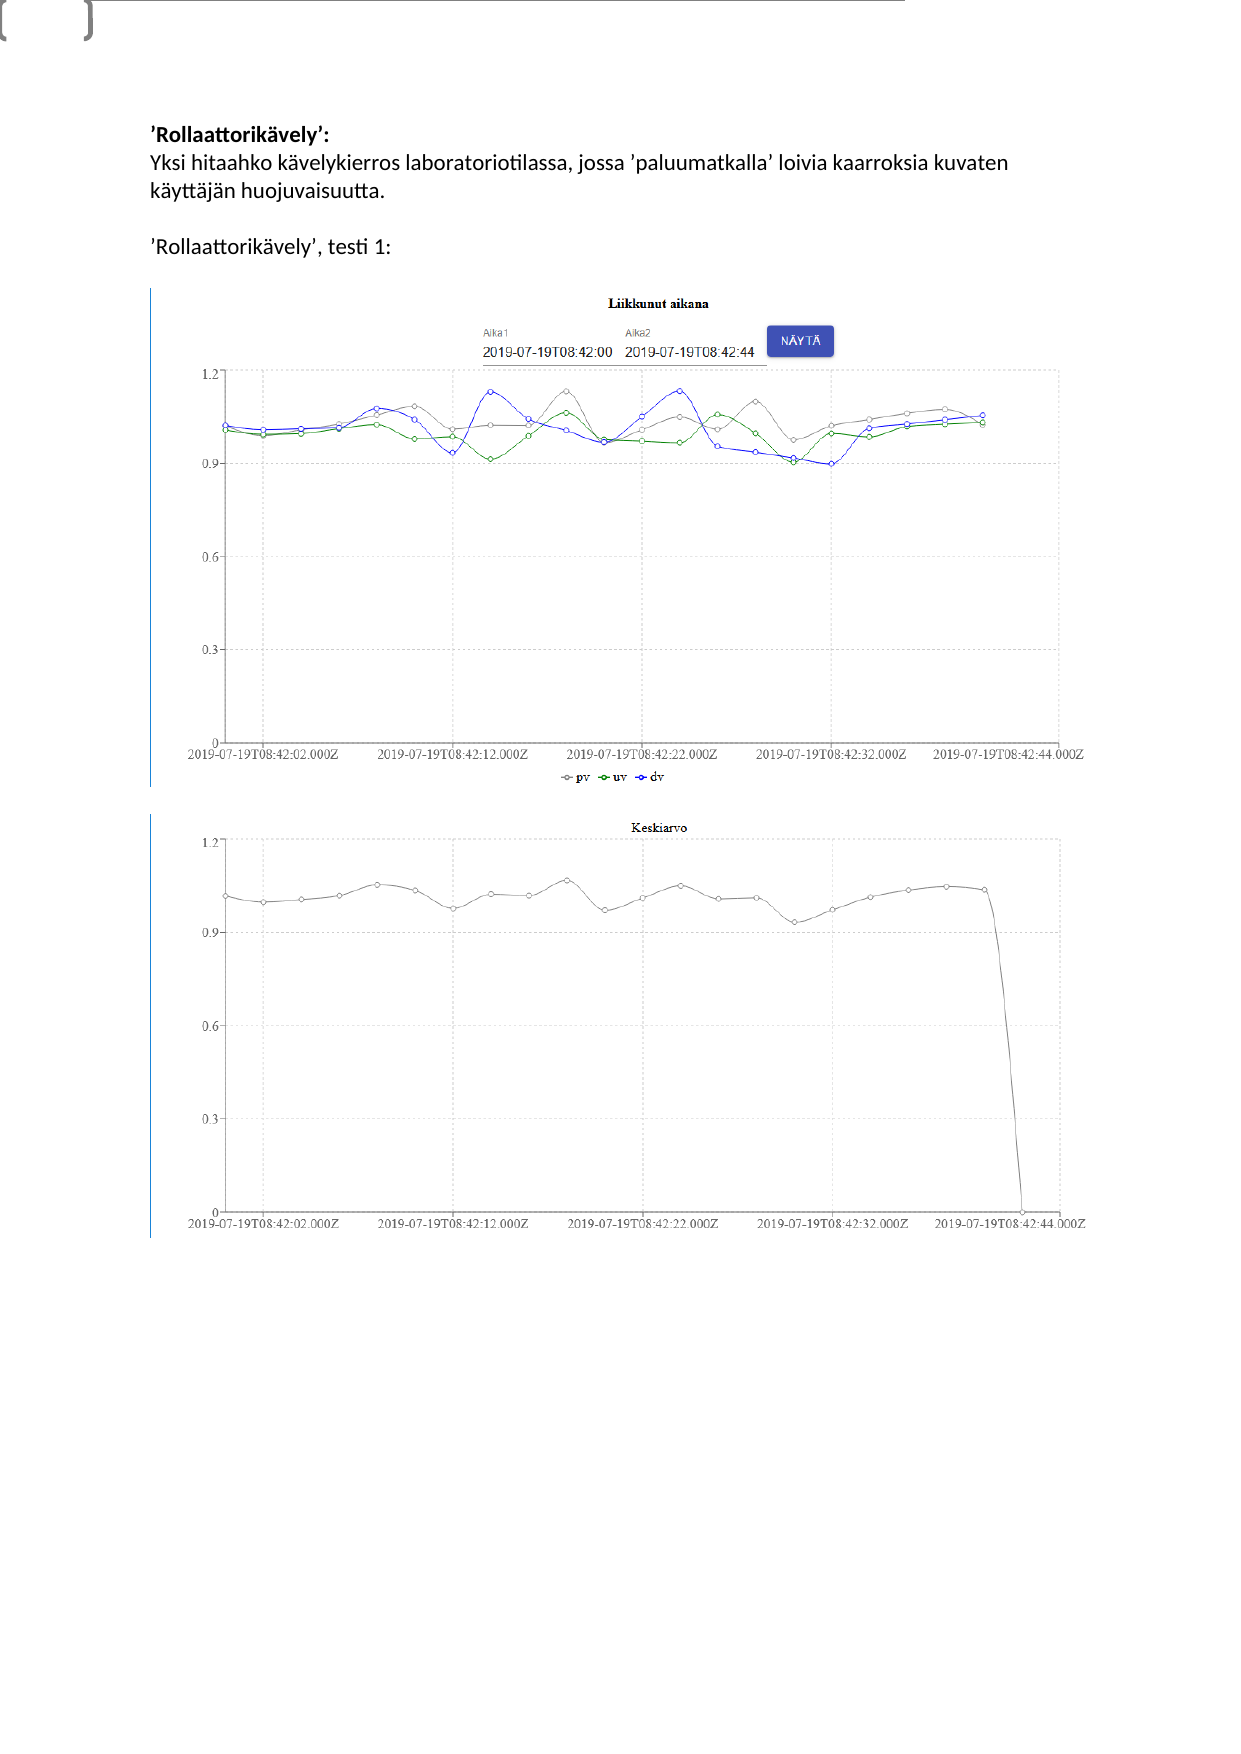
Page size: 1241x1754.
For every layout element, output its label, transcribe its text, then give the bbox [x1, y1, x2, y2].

text ’Rollaattorikävely’: [150, 120, 1090, 148]
text ’Rollaattorikävely’, testi 1: [150, 232, 1090, 260]
text Yksi hitaahko kävelykierros laboratoriotilassa, jossa ’paluumatkalla’ loivia kaarroksia kuvaten käyttäjän huojuvaisuutta. [150, 148, 1090, 204]
picture [150, 288, 1091, 787]
picture [150, 814, 1091, 1238]
